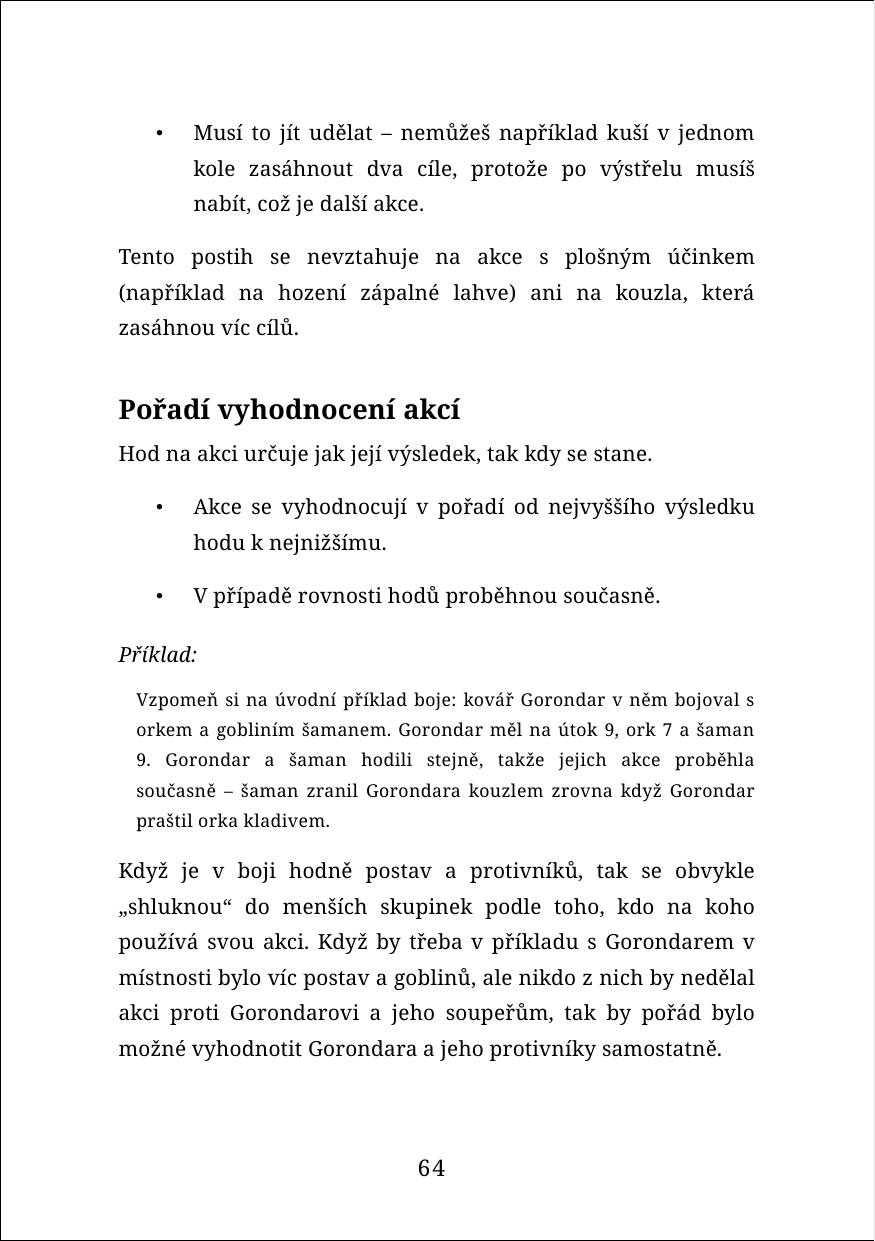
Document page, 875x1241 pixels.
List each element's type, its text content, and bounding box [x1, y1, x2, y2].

text Hod na akci určuje jak její výsledek, tak kdy se stane. [118, 439, 756, 467]
text Vzpomeň si na úvodní příklad boje: kovář Gorondar v něm bojoval s orkem a gobliním šamanem. Gorondar měl na útok 9, ork 7 a šaman 9. Gorondar a šaman hodili stejně, takže jejich akce proběhla současně – šaman zranil Gorondara kouzlem zrovna když Gorondar praštil orka kladivem. [136, 687, 756, 832]
subtitle Pořadí vyhodnocení akcí [118, 390, 756, 427]
text Příklad: [118, 640, 756, 669]
list V případě rovnosti hodů proběhnou současně. [156, 581, 756, 609]
text Tento postih se nevztahuje na akce s plošným účinkem (například na hození zápalné lahve) ani na kouzla, která zasáhnou víc cílů. [118, 242, 756, 342]
text Když je v boji hodně postav a protivníků, tak se obvykle „shluknou“ do menších skupinek podle toho, kdo na koho používá svou akci. Když by třeba v příkladu s Gorondarem v místnosti bylo víc postav a goblinů, ale nikdo z nich by nedělal akci proti Gorondarovi a jeho soupeřům, tak by pořád bylo možné vyhodnotit Gorondara a jeho protivníky samostatně. [118, 856, 756, 1062]
list Akce se vyhodnocují v pořadí od nejvyššího výsledku hodu k nejnižšímu. [156, 492, 756, 556]
list Musí to jít udělat – nemůžeš například kuší v jednom kole zasáhnout dva cíle, protože po výstřelu musíš nabít, což je další akce. [156, 118, 756, 218]
